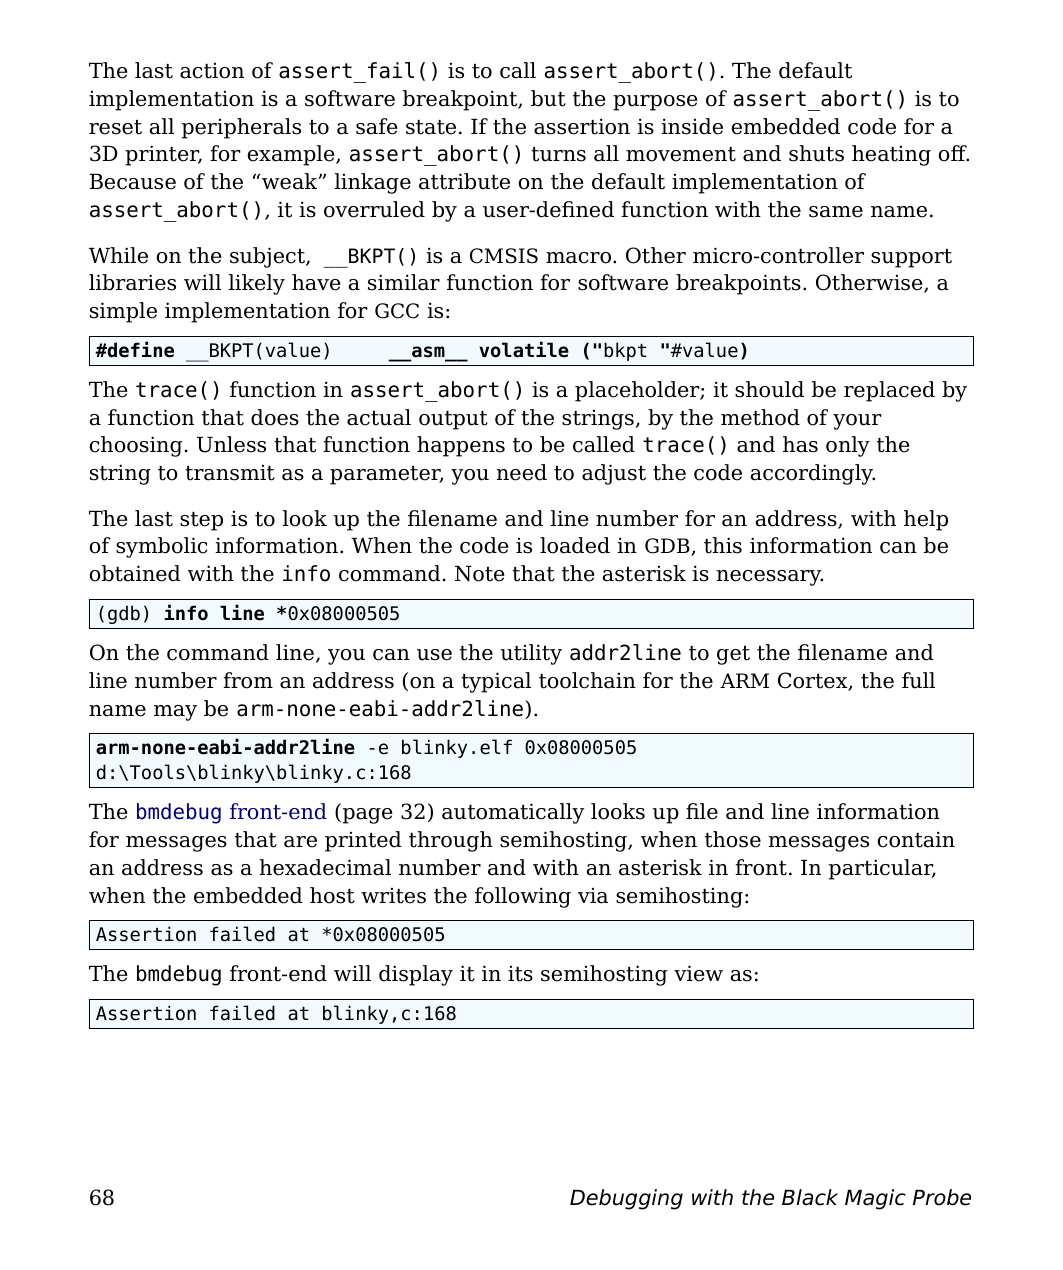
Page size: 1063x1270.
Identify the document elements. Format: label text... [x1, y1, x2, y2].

text Assertion failed at blinky,c:168 [90, 1000, 973, 1028]
text arm-none-eabi-addr2line -e blinky.elf 0x08000505 [90, 734, 973, 758]
text d:\Tools\blinky\blinky.c:168 [90, 758, 973, 787]
text Assertion failed at *0x08000505 [90, 921, 973, 949]
text On the command line, you can use the utility addr2line to get the filename and line number from an address (on a typical toolchain for the ARM Cortex, the full name may be arm‑none‑eabi‑addr2line). [88, 641, 974, 721]
text The last step is to look up the filename and line number for an address, with help of symbolic information. When the code is loaded in GDB, this information can be obtained with the info command. Note that the asterisk is necessary. [88, 507, 974, 587]
text (gdb) info line *0x08000505 [90, 600, 973, 628]
text The bmdebug front-end (page 32) automatically looks up file and line information for messages that are printed through semihosting, when those messages contain an address as a hexadecimal number and with an asterisk in front. In particular, when the embedded host writes the following via semihosting: [88, 800, 974, 908]
text The trace() function in assert_abort() is a placeholder; it should be replaced by a function that does the actual output of the strings, by the method of your choosing. Unless that function happens to be called trace() and has only the string to transmit as a parameter, you need to adjust the code accordingly. [88, 378, 974, 486]
text The bmdebug front-end will display it in its semihosting view as: [88, 962, 974, 986]
text While on the subject, __BKPT() is a CMSIS macro. Other micro-controller support libraries will likely have a similar function for software breakpoints. Otherwise, a simple implementation for GCC is: [88, 244, 974, 323]
text #define __BKPT(value) __asm__ volatile ("bkpt "#value) [90, 337, 973, 365]
text The last action of assert_fail() is to call assert_abort(). The default implementation is a software breakpoint, but the purpose of assert_abort() is to reset all peripherals to a safe state. If the assertion is inside embedded code for a 3D printer, for example, assert_abort() turns all movement and shuts heating off. Because of the “weak” linkage attribute on the default implementation of assert_abort(), it is overruled by a user-defined function with the same name. [88, 59, 974, 222]
